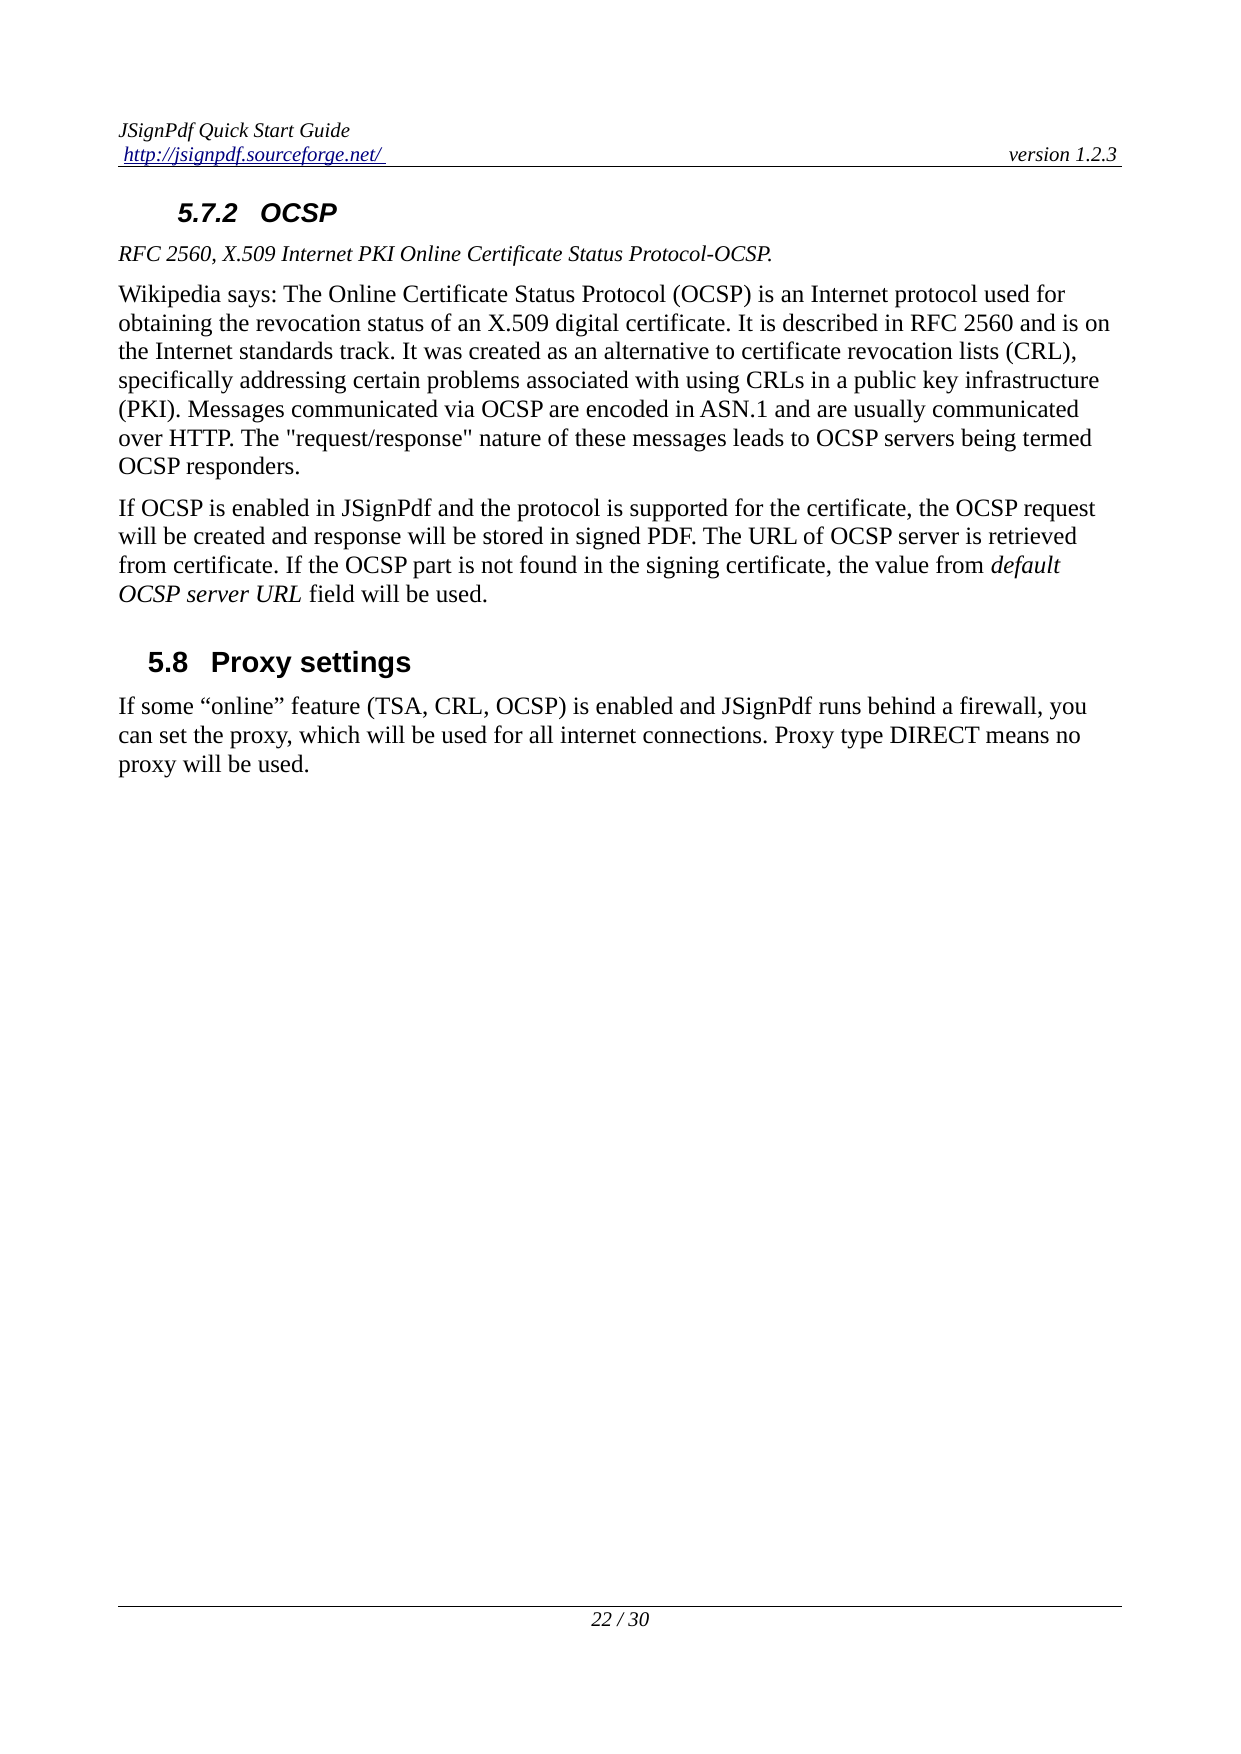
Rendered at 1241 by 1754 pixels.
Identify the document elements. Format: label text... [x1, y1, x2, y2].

subtitle Proxy settings [148, 645, 1116, 679]
text If OCSP is enabled in JSignPdf and the protocol is supported for the certificate, the OCSP request will be created and response will be stored in signed PDF. The URL of OCSP server is retrieved from certificate. If the OCSP part is not found in the signing certificate, the value from default OCSP server URL field will be used. [118, 493, 1122, 608]
text If some “online” feature (TSA, CRL, OCSP) is enabled and JSignPdf runs behind a firewall, you can set the proxy, which will be used for all internet connections. Proxy type DIRECT means no proxy will be used. [118, 691, 1122, 777]
text Wikipedia says: The Online Certificate Status Protocol (OCSP) is an Internet protocol used for obtaining the revocation status of an X.509 digital certificate. It is described in RFC 2560 and is on the Internet standards track. It was created as an alternative to certificate revocation lists (CRL), specifically addressing certain problems associated with using CRLs in a public key infrastructure (PKI). Messages communicated via OCSP are encoded in ASN.1 and are usually communicated over HTTP. The "request/response" nature of these messages leads to OCSP servers being termed OCSP responders. [118, 279, 1122, 480]
text RFC 2560, X.509 Internet PKI Online Certificate Status Protocol-OCSP. [118, 241, 1122, 266]
subtitle OCSP [177, 197, 1122, 228]
